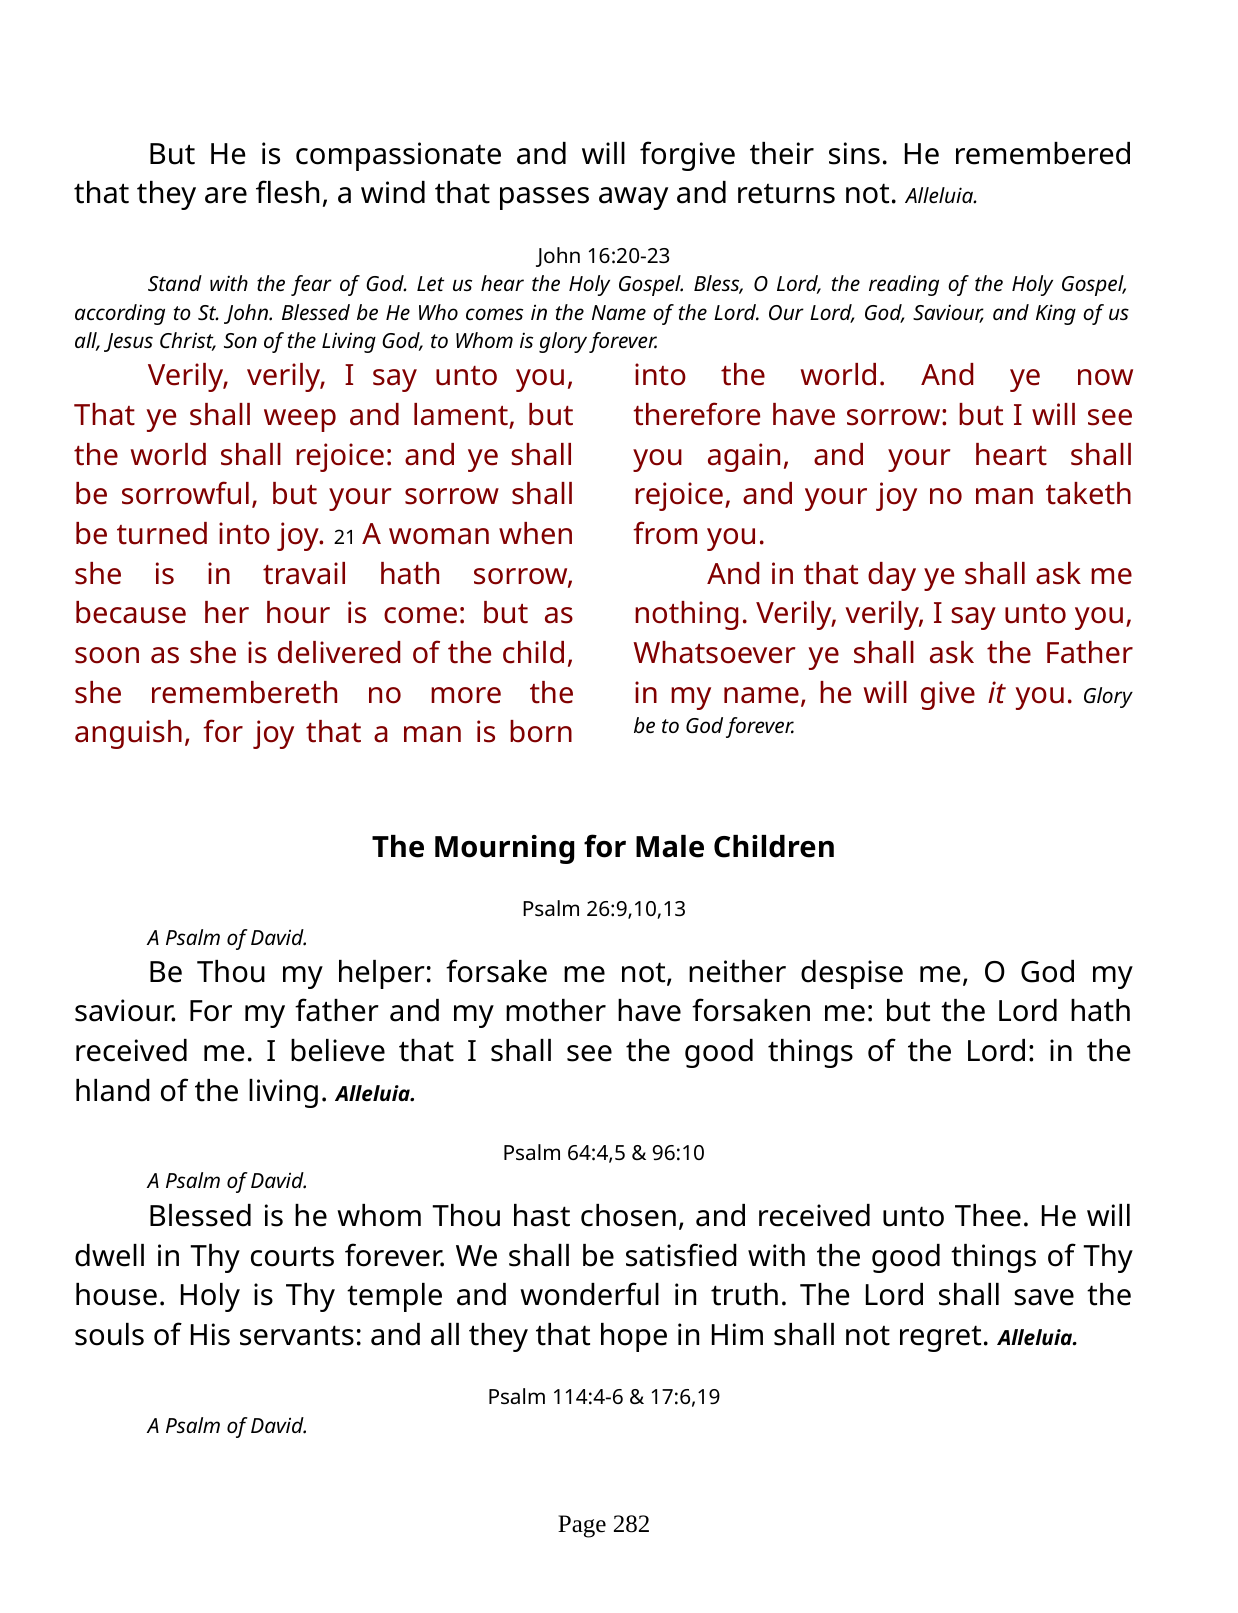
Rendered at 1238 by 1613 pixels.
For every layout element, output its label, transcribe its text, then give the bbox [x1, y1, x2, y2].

text Psalm 114:4-6 & 17:6,19 [74, 1382, 1134, 1411]
text Psalm 26:9,10,13 [74, 894, 1134, 923]
text Stand with the fear of God. Let us hear the Holy Gospel. Bless, O Lord, the reading of the Holy Gospel, according to St. John. Blessed be He Who comes in the Name of the Lord. Our Lord, God, Saviour, and King of us all, Jesus Christ, Son of the Living God, to Whom is glory forever. [74, 269, 1134, 354]
text A Psalm of David. [74, 923, 1134, 951]
text A Psalm of David. [74, 1411, 1134, 1439]
text And in that day ye shall ask me nothing. Verily, verily, I say unto you, Whatsoever ye shall ask the Father in my name, he will give it you. Glory be to God forever. [633, 553, 1134, 740]
text A Psalm of David. [74, 1167, 1134, 1195]
text But He is compassionate and will forgive their sins. He remembered that they are flesh, a wind that passes away and returns not. Alleluia. [74, 133, 1134, 212]
text Verily, verily, I say unto you, That ye shall weep and lament, but the world shall rejoice: and ye shall be sorrowful, but your sorrow shall be turned into joy. 21 A woman when she is in travail hath sorrow, because her hour is come: but as soon as she is delivered of the child, she remembereth no more the anguish, for joy that a man is born [74, 354, 574, 751]
text into the world. And ye now therefore have sorrow: but I will see you again, and your heart shall rejoice, and your joy no man taketh from you. [633, 354, 1134, 553]
text Psalm 64:4,5 & 96:10 [74, 1138, 1134, 1167]
text Be Thou my helper: forsake me not, neither despise me, O God my saviour. For my father and my mother have forsaken me: but the Lord hath received me. I believe that I shall see the good things of the Lord: in the hland of the living. Alleluia. [74, 951, 1134, 1110]
text Blessed is he whom Thou hast chosen, and received unto Thee. He will dwell in Thy courts forever. We shall be satisfied with the good things of Thy house. Holy is Thy temple and wonderful in truth. The Lord shall save the souls of His servants: and all they that hope in Him shall not regret. Alleluia. [74, 1195, 1134, 1354]
text The Mourning for Male Children [74, 826, 1134, 866]
text John 16:20-23 [74, 241, 1134, 269]
